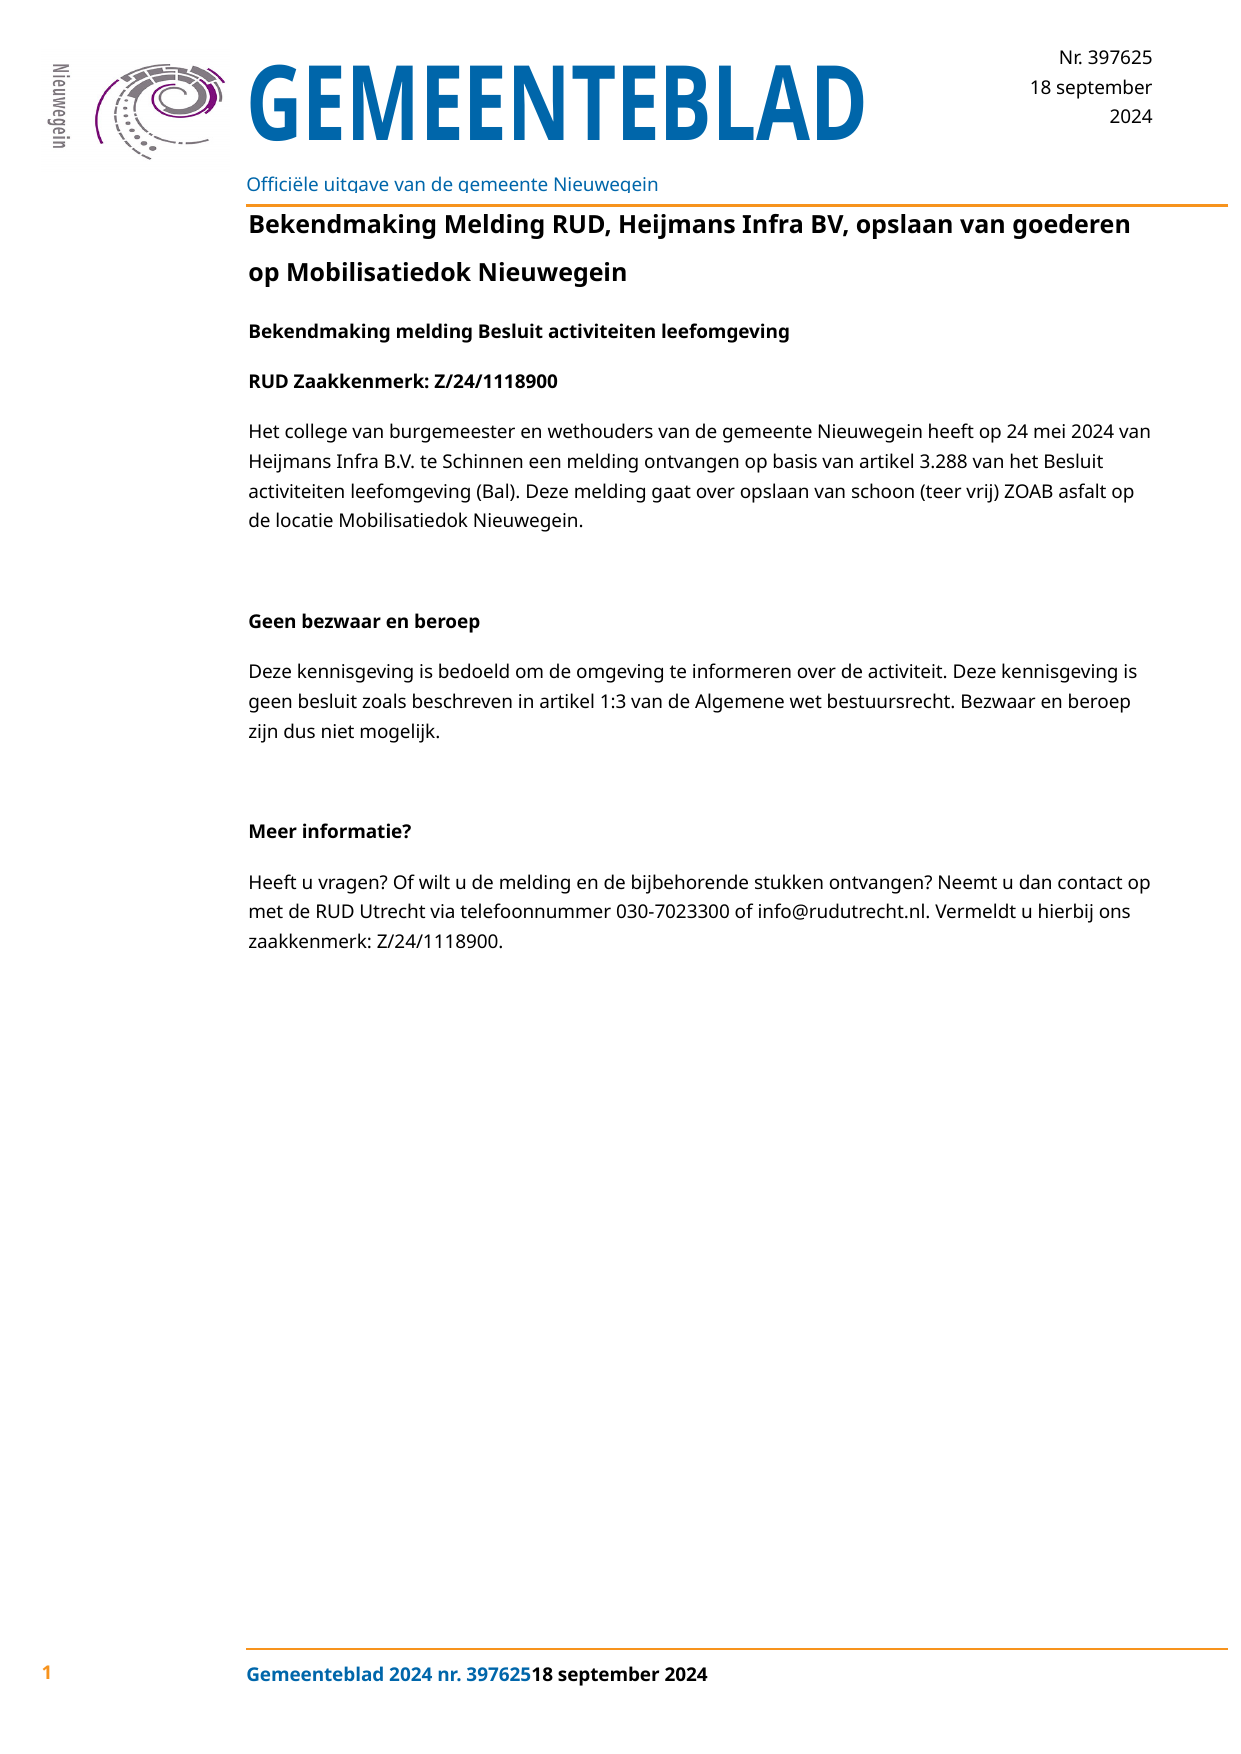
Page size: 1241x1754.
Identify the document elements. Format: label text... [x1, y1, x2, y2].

text Meer informatie? [248, 819, 1152, 844]
text Bekendmaking melding Besluit activiteiten leefomgeving [248, 318, 1152, 344]
text Geen bezwaar en beroep [248, 608, 1152, 634]
text Heeft u vragen? Of wilt u de melding en de bijbehorende stukken ontvangen? Neemt u dan contact op met de RUD Utrecht via telefoonnummer 030-7023300 of info@rudutrecht.nl. Vermeldt u hierbij ons zaakkenmerk: Z/24/1118900. [248, 869, 1152, 954]
picture [41, 47, 231, 172]
text Bekendmaking Melding RUD, Heijmans Infra BV, opslaan van goederen op Mobilisatiedok Nieuwegein [248, 207, 1152, 288]
text RUD Zaakkenmerk: Z/24/1118900 [248, 368, 1152, 394]
text Deze kennisgeving is bedoeld om de omgeving te informeren over de activiteit. Deze kennisgeving is geen besluit zoals beschreven in artikel 1:3 van de Algemene wet bestuursrecht. Bezwaar en beroep zijn dus niet mogelijk. [248, 659, 1152, 744]
text Het college van burgemeester en wethouders van de gemeente Nieuwegein heeft op 24 mei 2024 van Heijmans Infra B.V. te Schinnen een melding ontvangen op basis van artikel 3.288 van het Besluit activiteiten leefomgeving (Bal). Deze melding gaat over opslaan van schoon (teer vrij) ZOAB asfalt op de locatie Mobilisatiedok Nieuwegein. [248, 419, 1152, 533]
